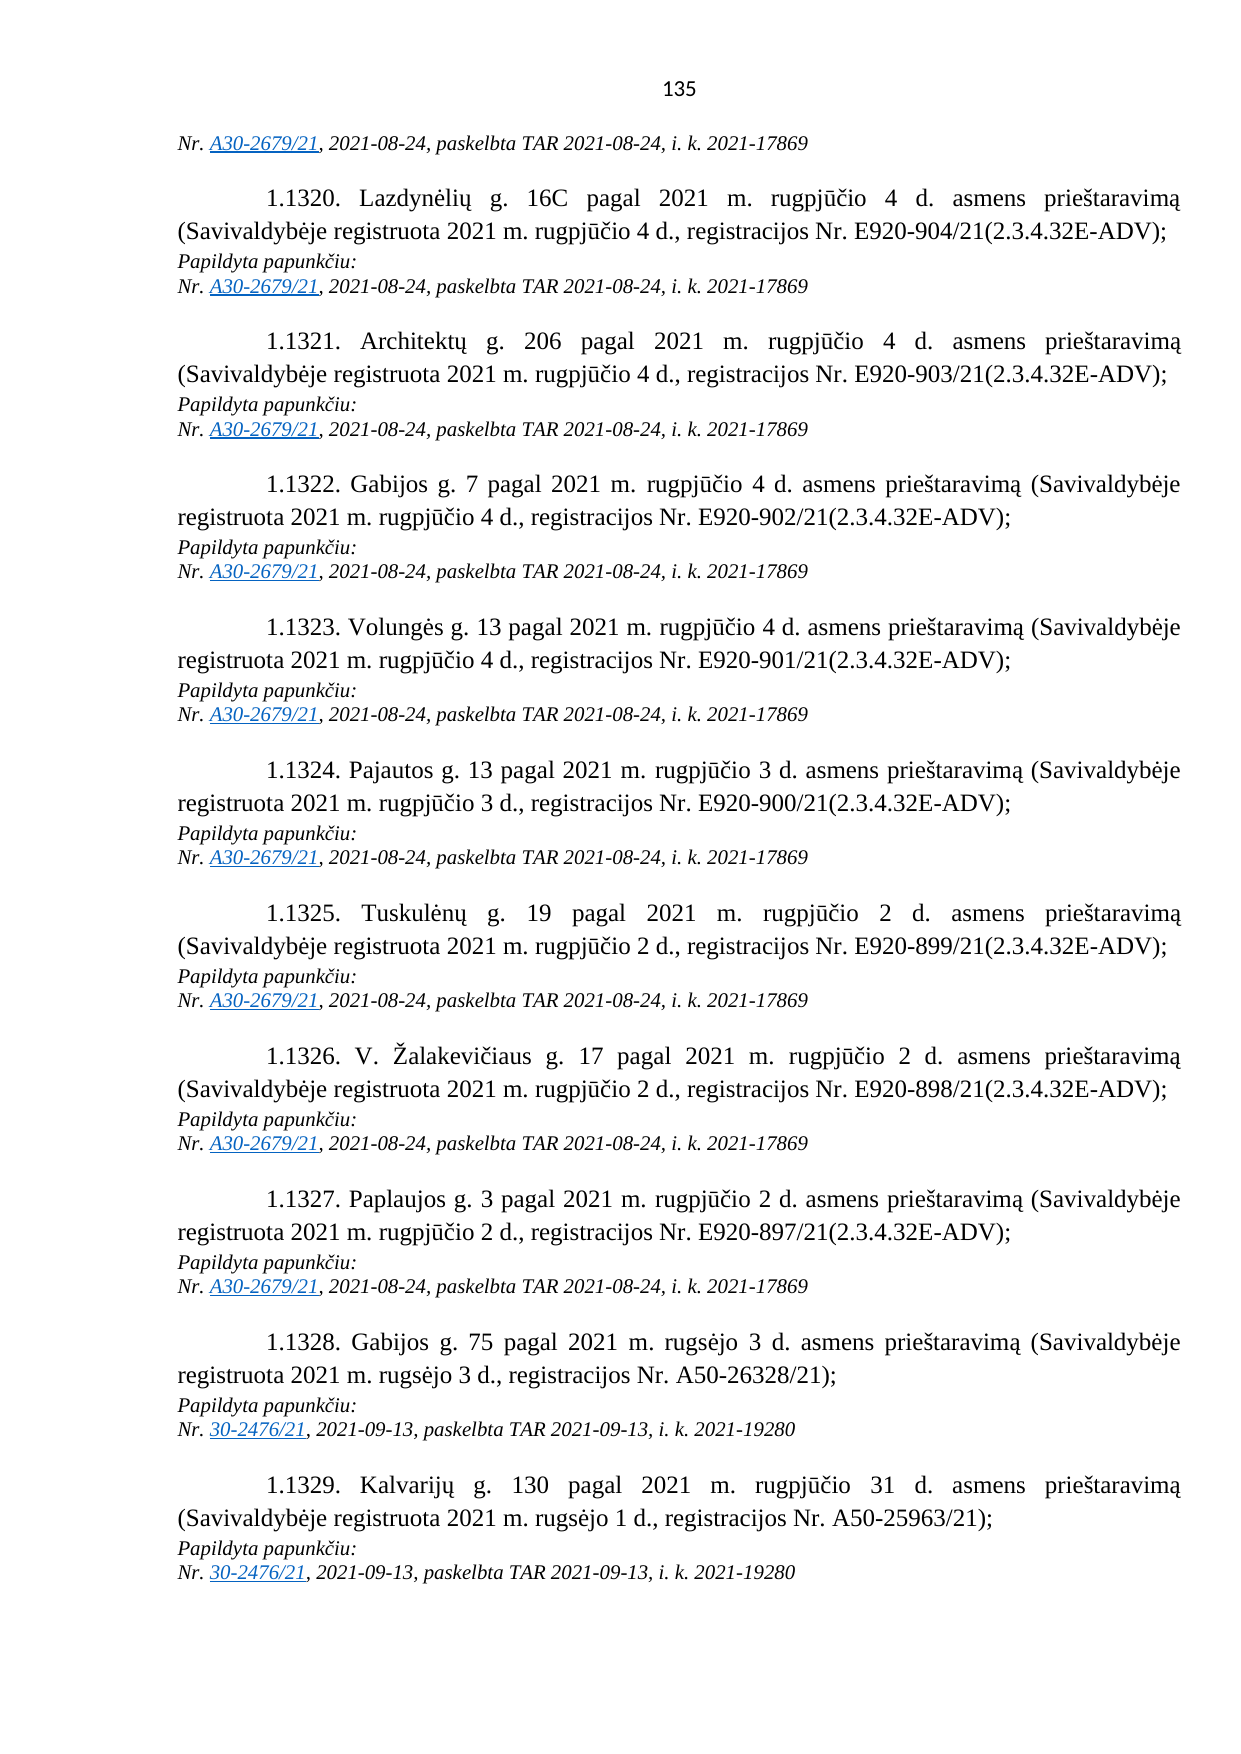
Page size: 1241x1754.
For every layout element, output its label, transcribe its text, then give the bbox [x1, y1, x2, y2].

text Nr. A30-2679/21, 2021-08-24, paskelbta TAR 2021-08-24, i. k. 2021-17869 [177, 1131, 1181, 1155]
text Papildyta papunkčiu: [177, 678, 1181, 702]
text Nr. A30-2679/21, 2021-08-24, paskelbta TAR 2021-08-24, i. k. 2021-17869 [177, 559, 1181, 583]
text 1.1326. V. Žalakevičiaus g. 17 pagal 2021 m. rugpjūčio 2 d. asmens prieštaravimą (Savivaldybėje registruota 2021 m. rugpjūčio 2 d., registracijos Nr. E920-898/21(2.3.4.32E-ADV); [177, 1041, 1181, 1103]
text 1.1327. Paplaujos g. 3 pagal 2021 m. rugpjūčio 2 d. asmens prieštaravimą (Savivaldybėje registruota 2021 m. rugpjūčio 2 d., registracijos Nr. E920-897/21(2.3.4.32E-ADV); [177, 1184, 1181, 1246]
text Papildyta papunkčiu: [177, 1536, 1181, 1560]
text 1.1322. Gabijos g. 7 pagal 2021 m. rugpjūčio 4 d. asmens prieštaravimą (Savivaldybėje registruota 2021 m. rugpjūčio 4 d., registracijos Nr. E920-902/21(2.3.4.32E-ADV); [177, 469, 1181, 531]
text Papildyta papunkčiu: [177, 392, 1181, 416]
text Papildyta papunkčiu: [177, 964, 1181, 988]
text Nr. A30-2679/21, 2021-08-24, paskelbta TAR 2021-08-24, i. k. 2021-17869 [177, 131, 1181, 155]
text 1.1324. Pajautos g. 13 pagal 2021 m. rugpjūčio 3 d. asmens prieštaravimą (Savivaldybėje registruota 2021 m. rugpjūčio 3 d., registracijos Nr. E920-900/21(2.3.4.32E-ADV); [177, 755, 1181, 817]
text Nr. 30-2476/21, 2021-09-13, paskelbta TAR 2021-09-13, i. k. 2021-19280 [177, 1417, 1181, 1441]
text 1.1323. Volungės g. 13 pagal 2021 m. rugpjūčio 4 d. asmens prieštaravimą (Savivaldybėje registruota 2021 m. rugpjūčio 4 d., registracijos Nr. E920-901/21(2.3.4.32E-ADV); [177, 612, 1181, 674]
text Papildyta papunkčiu: [177, 1393, 1181, 1417]
text 1.1328. Gabijos g. 75 pagal 2021 m. rugsėjo 3 d. asmens prieštaravimą (Savivaldybėje registruota 2021 m. rugsėjo 3 d., registracijos Nr. A50-26328/21); [177, 1327, 1181, 1388]
text Nr. A30-2679/21, 2021-08-24, paskelbta TAR 2021-08-24, i. k. 2021-17869 [177, 702, 1181, 726]
text 1.1321. Architektų g. 206 pagal 2021 m. rugpjūčio 4 d. asmens prieštaravimą (Savivaldybėje registruota 2021 m. rugpjūčio 4 d., registracijos Nr. E920-903/21(2.3.4.32E-ADV); [177, 326, 1181, 388]
text 1.1325. Tuskulėnų g. 19 pagal 2021 m. rugpjūčio 2 d. asmens prieštaravimą (Savivaldybėje registruota 2021 m. rugpjūčio 2 d., registracijos Nr. E920-899/21(2.3.4.32E-ADV); [177, 898, 1181, 960]
text Nr. A30-2679/21, 2021-08-24, paskelbta TAR 2021-08-24, i. k. 2021-17869 [177, 273, 1181, 298]
text Papildyta papunkčiu: [177, 1250, 1181, 1274]
text Papildyta papunkčiu: [177, 1107, 1181, 1131]
text Nr. A30-2679/21, 2021-08-24, paskelbta TAR 2021-08-24, i. k. 2021-17869 [177, 1274, 1181, 1298]
text Papildyta papunkčiu: [177, 535, 1181, 559]
text Nr. A30-2679/21, 2021-08-24, paskelbta TAR 2021-08-24, i. k. 2021-17869 [177, 988, 1181, 1012]
text 1.1329. Kalvarijų g. 130 pagal 2021 m. rugpjūčio 31 d. asmens prieštaravimą (Savivaldybėje registruota 2021 m. rugsėjo 1 d., registracijos Nr. A50-25963/21); [177, 1470, 1181, 1531]
text Nr. A30-2679/21, 2021-08-24, paskelbta TAR 2021-08-24, i. k. 2021-17869 [177, 845, 1181, 869]
text Nr. 30-2476/21, 2021-09-13, paskelbta TAR 2021-09-13, i. k. 2021-19280 [177, 1560, 1181, 1584]
text 1.1320. Lazdynėlių g. 16C pagal 2021 m. rugpjūčio 4 d. asmens prieštaravimą (Savivaldybėje registruota 2021 m. rugpjūčio 4 d., registracijos Nr. E920-904/21(2.3.4.32E-ADV); [177, 183, 1181, 245]
text Nr. A30-2679/21, 2021-08-24, paskelbta TAR 2021-08-24, i. k. 2021-17869 [177, 416, 1181, 441]
text Papildyta papunkčiu: [177, 249, 1181, 273]
text Papildyta papunkčiu: [177, 821, 1181, 845]
